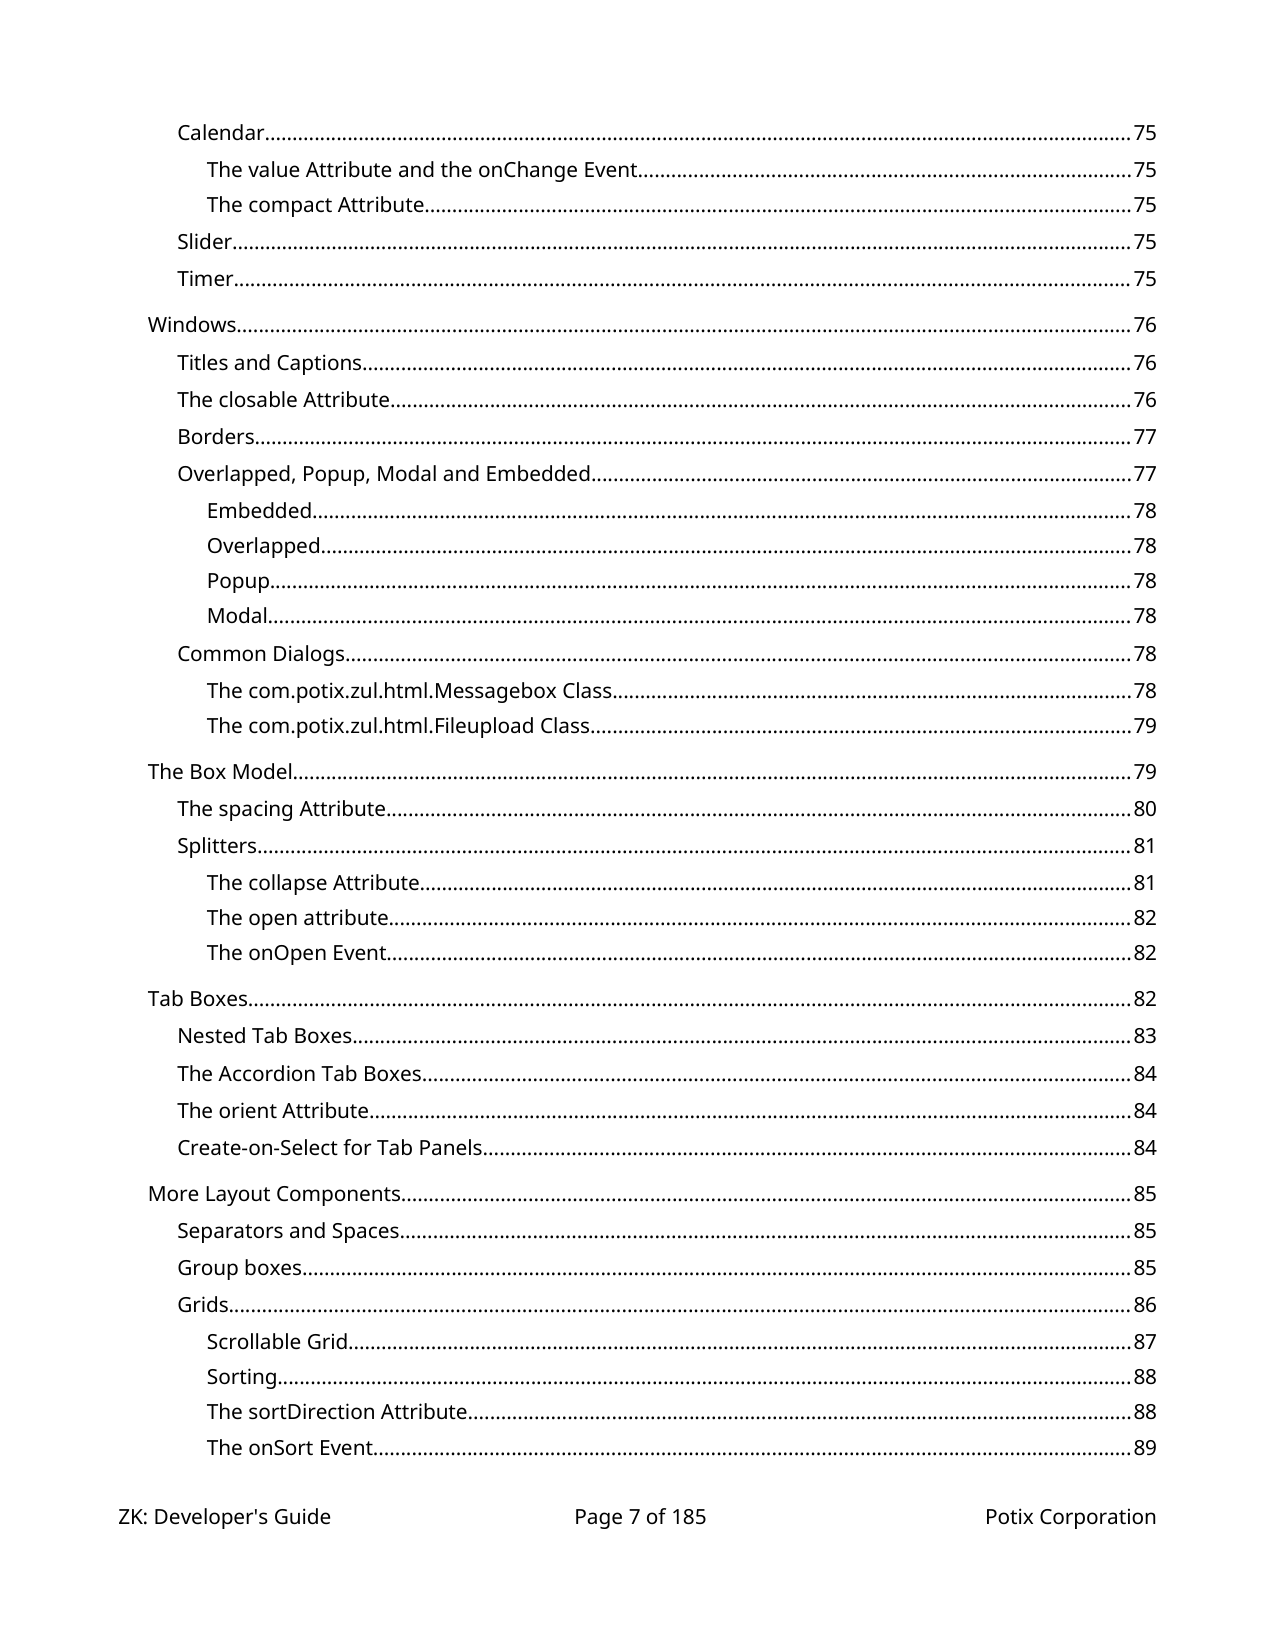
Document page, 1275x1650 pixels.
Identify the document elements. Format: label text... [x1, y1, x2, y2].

text Grids 86 [177, 1290, 1157, 1318]
text Create-on-Select for Tab Panels 84 [177, 1133, 1157, 1161]
text The Box Model 79 [148, 757, 1157, 785]
text Windows 76 [148, 311, 1157, 339]
text Nested Tab Boxes 83 [177, 1022, 1157, 1050]
text Borders 77 [177, 422, 1157, 450]
text The Accordion Tab Boxes 84 [177, 1059, 1157, 1087]
text Separators and Spaces 85 [177, 1216, 1157, 1244]
text The compact Attribute 75 [207, 190, 1157, 219]
text Group boxes 85 [177, 1253, 1157, 1281]
text Sorting 88 [207, 1362, 1157, 1391]
text The closable Attribute 76 [177, 385, 1157, 413]
text The onOpen Event 82 [207, 938, 1157, 967]
text The spacing Attribute 80 [177, 794, 1157, 822]
text The orient Attribute 84 [177, 1096, 1157, 1124]
text Popup 78 [207, 566, 1157, 594]
text The onSort Event 89 [207, 1433, 1157, 1461]
text The com.potix.zul.html.Messagebox Class 78 [207, 676, 1157, 704]
text Scrollable Grid 87 [207, 1327, 1157, 1355]
text Splitters 81 [177, 831, 1157, 859]
text Tab Boxes 82 [148, 984, 1157, 1013]
text The sortDirection Attribute 88 [207, 1397, 1157, 1426]
text Modal 78 [207, 602, 1157, 630]
text The value Attribute and the onChange Event 75 [207, 155, 1157, 183]
text Titles and Captions 76 [177, 348, 1157, 376]
text Slider 75 [177, 227, 1157, 256]
text Calendar 75 [177, 118, 1157, 146]
text Embedded 78 [207, 496, 1157, 524]
text More Layout Components 85 [148, 1179, 1157, 1207]
text Overlapped 78 [207, 531, 1157, 559]
text The collapse Attribute 81 [207, 868, 1157, 896]
text Timer 75 [177, 264, 1157, 293]
text Overlapped, Popup, Modal and Embedded 77 [177, 459, 1157, 487]
text The com.potix.zul.html.Fileupload Class 79 [207, 711, 1157, 739]
text The open attribute 82 [207, 903, 1157, 932]
text Common Dialogs 78 [177, 639, 1157, 667]
